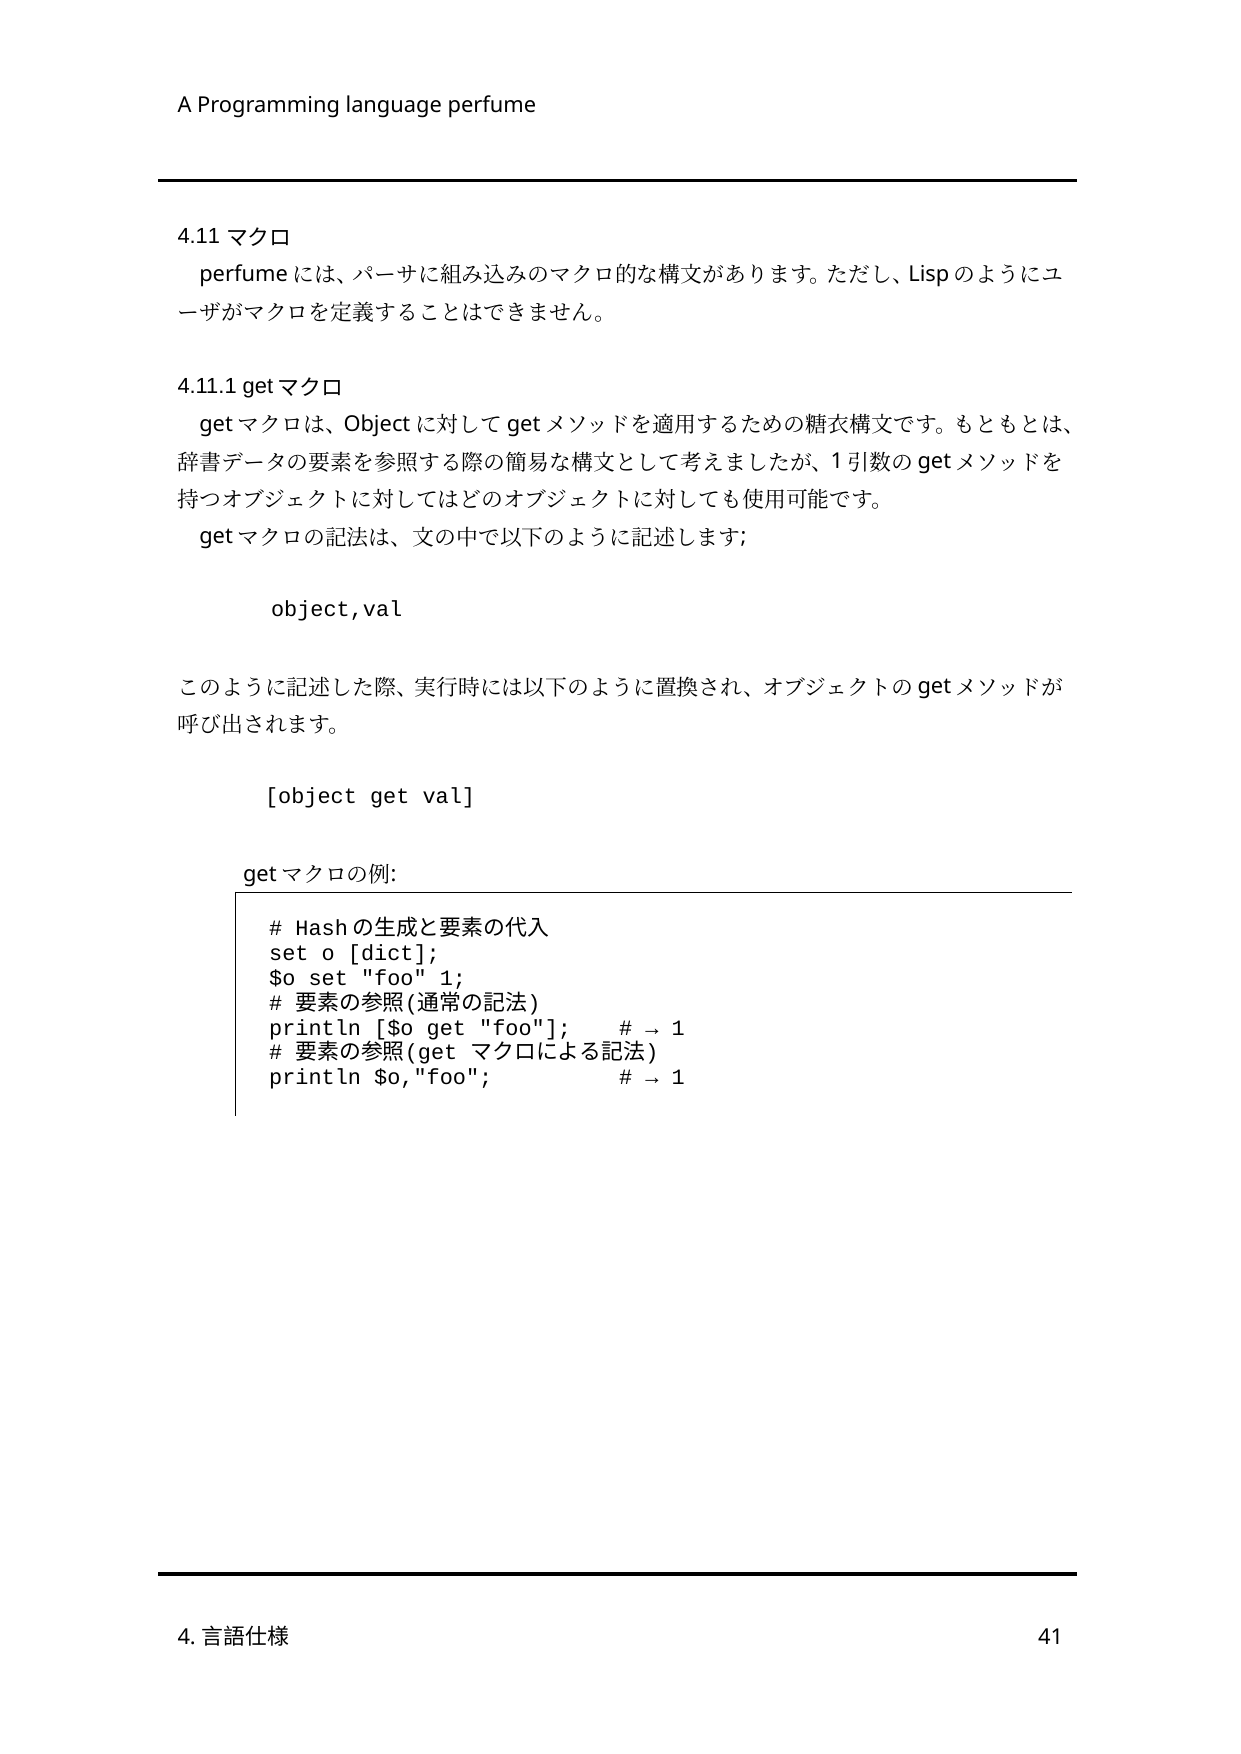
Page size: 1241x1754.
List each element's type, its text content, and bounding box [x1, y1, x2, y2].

text このように記述した際、実行時には以下のように置換され、オブジェクトのgetメソッドが呼び出されます。 [177, 667, 1063, 742]
text getマクロの例: [243, 854, 1063, 892]
subtitle 4.11 マクロ [177, 217, 1063, 254]
text getマクロは、Objectに対してgetメソッドを適用するための糖衣構文です。もともとは、辞書データの要素を参照する際の簡易な構文として考えましたが、1引数のgetメソッドを持つオブジェクトに対してはどのオブジェクトに対しても使用可能です。 [177, 404, 1063, 517]
text [object get val] [177, 779, 1063, 817]
table_header # Hashの生成と要素の代入 set o [dict]; $o set "foo" 1; # 要素の参照(通常の記法) println [$o get "foo"]; # → 1 # 要素の参照(get マクロによる記法) println $o,"foo"; # → 1 [236, 893, 1072, 1116]
subtitle 4.11.1 getマクロ [177, 367, 1063, 404]
text object,val [177, 592, 1063, 629]
text perfumeには、パーサに組み込みのマクロ的な構文があります。ただし、Lispのようにユーザがマクロを定義することはできません。 [177, 254, 1063, 329]
text getマクロの記法は、文の中で以下のように記述します; [177, 517, 1063, 554]
